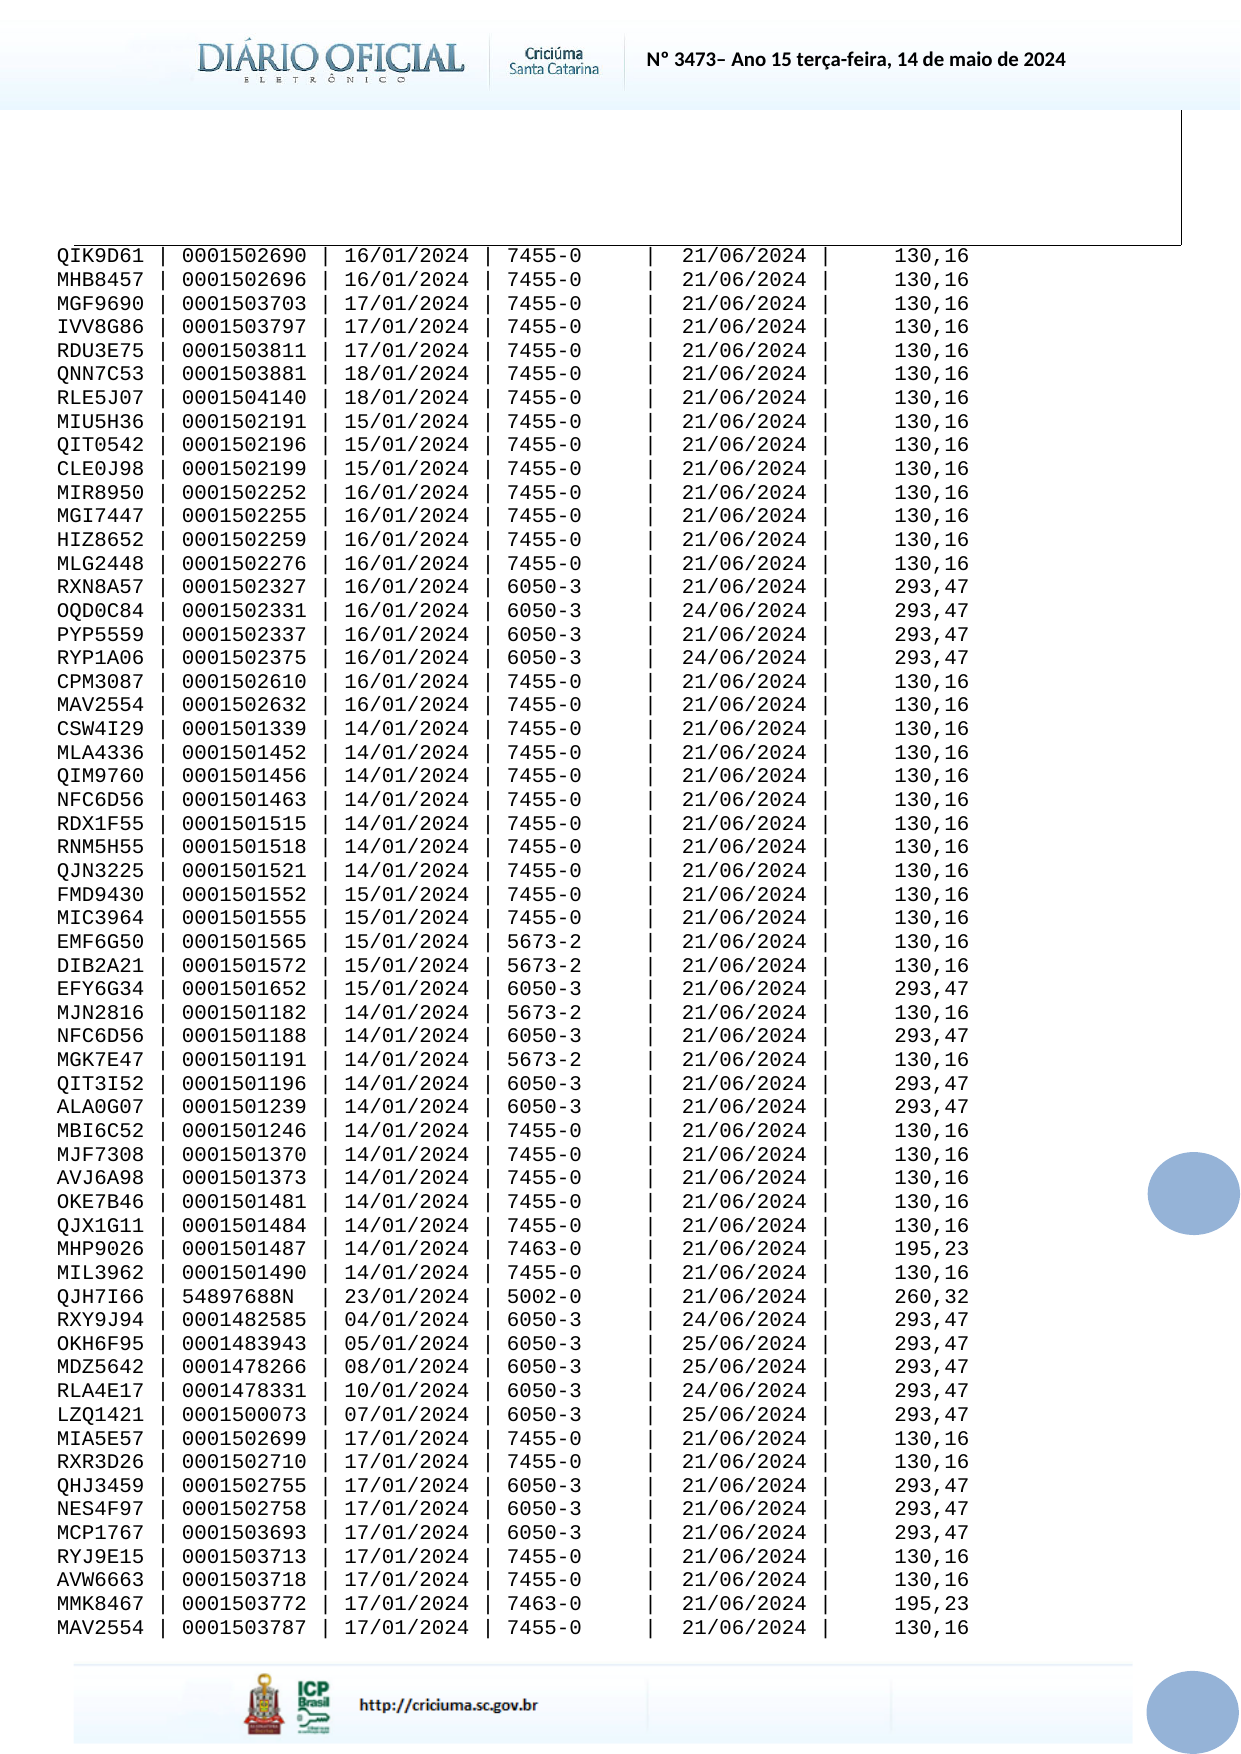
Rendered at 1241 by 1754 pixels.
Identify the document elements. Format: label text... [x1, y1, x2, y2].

text QIT0542 | 0001502196 | 15/01/2024 | 7455-0 | 21/06/2024 | 130,16 [44, 434, 1181, 458]
text RXN8A57 | 0001502327 | 16/01/2024 | 6050-3 | 21/06/2024 | 293,47 [44, 576, 1181, 600]
text MIU5H36 | 0001502191 | 15/01/2024 | 7455-0 | 21/06/2024 | 130,16 [44, 411, 1181, 434]
text RLA4E17 | 0001478331 | 10/01/2024 | 6050-3 | 24/06/2024 | 293,47 [44, 1380, 1181, 1404]
text MIL3962 | 0001501490 | 14/01/2024 | 7455-0 | 21/06/2024 | 130,16 [44, 1262, 1181, 1286]
text FMD9430 | 0001501552 | 15/01/2024 | 7455-0 | 21/06/2024 | 130,16 [44, 884, 1181, 907]
text MHB8457 | 0001502696 | 16/01/2024 | 7455-0 | 21/06/2024 | 130,16 [44, 269, 1181, 292]
text EFY6G34 | 0001501652 | 15/01/2024 | 6050-3 | 21/06/2024 | 293,47 [44, 978, 1181, 1002]
text IVV8G86 | 0001503797 | 17/01/2024 | 7455-0 | 21/06/2024 | 130,16 [44, 316, 1181, 340]
text HIZ8652 | 0001502259 | 16/01/2024 | 7455-0 | 21/06/2024 | 130,16 [44, 529, 1181, 553]
text MIA5E57 | 0001502699 | 17/01/2024 | 7455-0 | 21/06/2024 | 130,16 [44, 1427, 1181, 1451]
text RDU3E75 | 0001503811 | 17/01/2024 | 7455-0 | 21/06/2024 | 130,16 [44, 340, 1181, 363]
text OQD0C84 | 0001502331 | 16/01/2024 | 6050-3 | 24/06/2024 | 293,47 [44, 600, 1181, 623]
text RXR3D26 | 0001502710 | 17/01/2024 | 7455-0 | 21/06/2024 | 130,16 [44, 1451, 1181, 1475]
text QJH7I66 | 54897688N | 23/01/2024 | 5002-0 | 21/06/2024 | 260,32 [44, 1286, 1181, 1309]
text MMK8467 | 0001503772 | 17/01/2024 | 7463-0 | 21/06/2024 | 195,23 [44, 1593, 1181, 1617]
text LZQ1421 | 0001500073 | 07/01/2024 | 6050-3 | 25/06/2024 | 293,47 [44, 1404, 1181, 1427]
text MJF7308 | 0001501370 | 14/01/2024 | 7455-0 | 21/06/2024 | 130,16 [44, 1144, 1181, 1167]
text QIT3I52 | 0001501196 | 14/01/2024 | 6050-3 | 21/06/2024 | 293,47 [44, 1073, 1181, 1096]
text NES4F97 | 0001502758 | 17/01/2024 | 6050-3 | 21/06/2024 | 293,47 [44, 1498, 1181, 1522]
text ALA0G07 | 0001501239 | 14/01/2024 | 6050-3 | 21/06/2024 | 293,47 [44, 1096, 1181, 1120]
text NFC6D56 | 0001501463 | 14/01/2024 | 7455-0 | 21/06/2024 | 130,16 [44, 789, 1181, 813]
text PYP5559 | 0001502337 | 16/01/2024 | 6050-3 | 21/06/2024 | 293,47 [44, 623, 1181, 647]
text MIC3964 | 0001501555 | 15/01/2024 | 7455-0 | 21/06/2024 | 130,16 [44, 907, 1181, 931]
text QJN3225 | 0001501521 | 14/01/2024 | 7455-0 | 21/06/2024 | 130,16 [44, 860, 1181, 884]
text MAV2554 | 0001502632 | 16/01/2024 | 7455-0 | 21/06/2024 | 130,16 [44, 694, 1181, 718]
text RDX1F55 | 0001501515 | 14/01/2024 | 7455-0 | 21/06/2024 | 130,16 [44, 813, 1181, 836]
text MAV2554 | 0001503787 | 17/01/2024 | 7455-0 | 21/06/2024 | 130,16 [44, 1617, 1181, 1640]
text MLA4336 | 0001501452 | 14/01/2024 | 7455-0 | 21/06/2024 | 130,16 [44, 742, 1181, 765]
text MGF9690 | 0001503703 | 17/01/2024 | 7455-0 | 21/06/2024 | 130,16 [44, 292, 1181, 316]
text QIK9D61 | 0001502690 | 16/01/2024 | 7455-0 | 21/06/2024 | 130,16 [44, 245, 1181, 269]
text MGK7E47 | 0001501191 | 14/01/2024 | 5673-2 | 21/06/2024 | 130,16 [44, 1049, 1181, 1073]
text RXY9J94 | 0001482585 | 04/01/2024 | 6050-3 | 24/06/2024 | 293,47 [44, 1309, 1181, 1333]
text CLE0J98 | 0001502199 | 15/01/2024 | 7455-0 | 21/06/2024 | 130,16 [44, 458, 1181, 482]
text AVJ6A98 | 0001501373 | 14/01/2024 | 7455-0 | 21/06/2024 | 130,16 [44, 1167, 1157, 1191]
text EMF6G50 | 0001501565 | 15/01/2024 | 5673-2 | 21/06/2024 | 130,16 [44, 931, 1181, 954]
text QIM9760 | 0001501456 | 14/01/2024 | 7455-0 | 21/06/2024 | 130,16 [44, 765, 1181, 789]
text DIB2A21 | 0001501572 | 15/01/2024 | 5673-2 | 21/06/2024 | 130,16 [44, 954, 1181, 978]
text QJX1G11 | 0001501484 | 14/01/2024 | 7455-0 | 21/06/2024 | 130,16 [44, 1215, 1181, 1238]
text MLG2448 | 0001502276 | 16/01/2024 | 7455-0 | 21/06/2024 | 130,16 [44, 553, 1181, 576]
text QHJ3459 | 0001502755 | 17/01/2024 | 6050-3 | 21/06/2024 | 293,47 [44, 1475, 1181, 1498]
text OKH6F95 | 0001483943 | 05/01/2024 | 6050-3 | 25/06/2024 | 293,47 [44, 1333, 1181, 1357]
text MGI7447 | 0001502255 | 16/01/2024 | 7455-0 | 21/06/2024 | 130,16 [44, 505, 1181, 529]
text CSW4I29 | 0001501339 | 14/01/2024 | 7455-0 | 21/06/2024 | 130,16 [44, 718, 1181, 742]
text QNN7C53 | 0001503881 | 18/01/2024 | 7455-0 | 21/06/2024 | 130,16 [44, 363, 1181, 387]
text RYJ9E15 | 0001503713 | 17/01/2024 | 7455-0 | 21/06/2024 | 130,16 [44, 1546, 1181, 1569]
text AVW6663 | 0001503718 | 17/01/2024 | 7455-0 | 21/06/2024 | 130,16 [44, 1569, 1181, 1593]
text MJN2816 | 0001501182 | 14/01/2024 | 5673-2 | 21/06/2024 | 130,16 [44, 1002, 1181, 1026]
text RNM5H55 | 0001501518 | 14/01/2024 | 7455-0 | 21/06/2024 | 130,16 [44, 836, 1181, 860]
text RLE5J07 | 0001504140 | 18/01/2024 | 7455-0 | 21/06/2024 | 130,16 [44, 387, 1181, 411]
text NFC6D56 | 0001501188 | 14/01/2024 | 6050-3 | 21/06/2024 | 293,47 [44, 1026, 1181, 1049]
text MBI6C52 | 0001501246 | 14/01/2024 | 7455-0 | 21/06/2024 | 130,16 [44, 1120, 1181, 1144]
text CPM3087 | 0001502610 | 16/01/2024 | 7455-0 | 21/06/2024 | 130,16 [44, 671, 1181, 694]
text RYP1A06 | 0001502375 | 16/01/2024 | 6050-3 | 24/06/2024 | 293,47 [44, 647, 1181, 671]
text MIR8950 | 0001502252 | 16/01/2024 | 7455-0 | 21/06/2024 | 130,16 [44, 482, 1181, 505]
text MCP1767 | 0001503693 | 17/01/2024 | 6050-3 | 21/06/2024 | 293,47 [44, 1522, 1181, 1546]
text OKE7B46 | 0001501481 | 14/01/2024 | 7455-0 | 21/06/2024 | 130,16 [44, 1191, 1153, 1215]
text MHP9026 | 0001501487 | 14/01/2024 | 7463-0 | 21/06/2024 | 195,23 [44, 1238, 1181, 1262]
text MDZ5642 | 0001478266 | 08/01/2024 | 6050-3 | 25/06/2024 | 293,47 [44, 1357, 1181, 1380]
